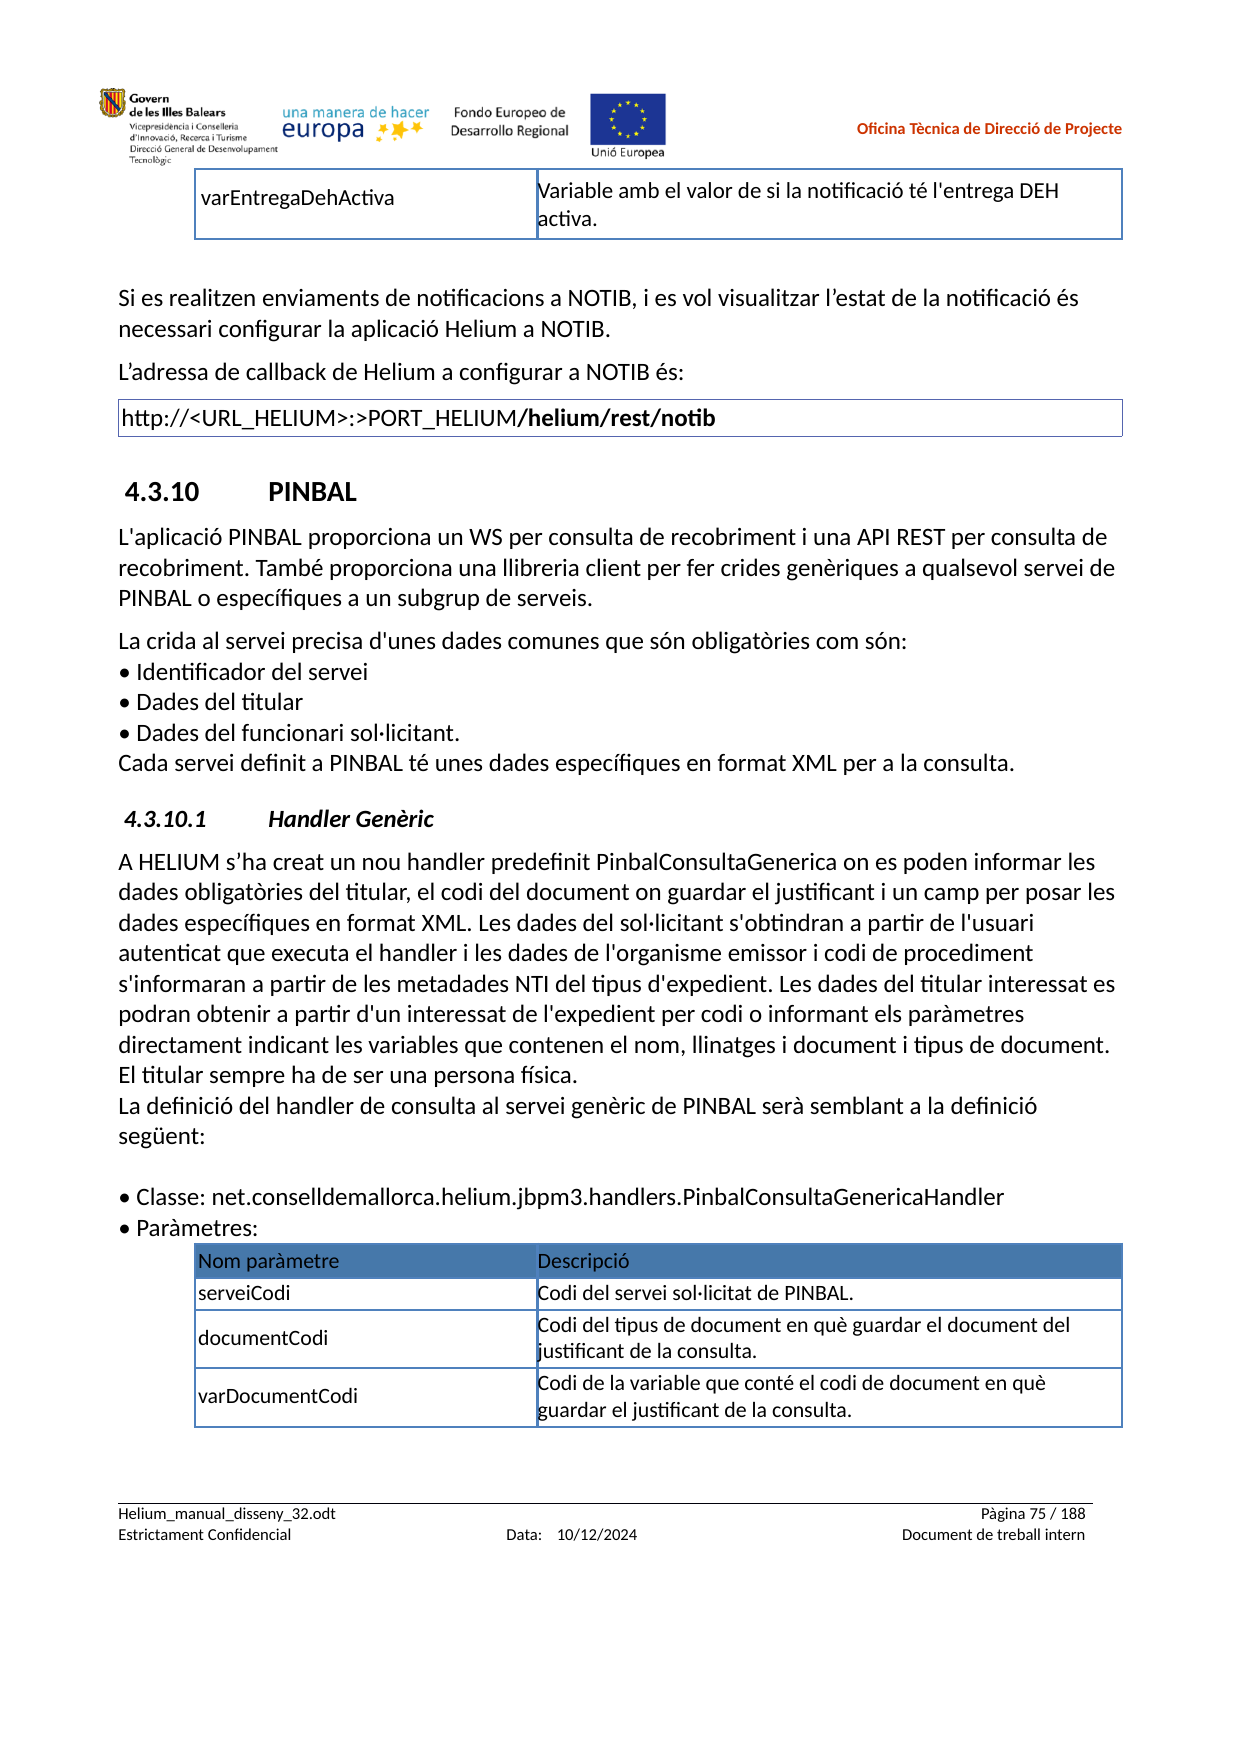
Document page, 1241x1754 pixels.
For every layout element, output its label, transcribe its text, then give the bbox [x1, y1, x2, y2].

text A HELIUM s’ha creat un nou handler predefinit PinbalConsultaGenerica on es poden informar les dades obligatòries del titular, el codi del document on guardar el justificant i un camp per posar les dades específiques en format XML. Les dades del sol·licitant s'obtindran a partir de l'usuari autenticat que executa el handler i les dades de l'organisme emissor i codi de procediment s'informaran a partir de les metadades NTI del tipus d'expedient. Les dades del titular interessat es podran obtenir a partir d'un interessat de l'expedient per codi o informant els paràmetres directament indicant les variables que contenen el nom, llinatges i document i tipus de document. El titular sempre ha de ser una persona física. [118, 846, 1122, 1090]
text • Classe: net.conselldemallorca.helium.jbpm3.handlers.PinbalConsultaGenericaHandler [118, 1182, 1122, 1212]
table_cell Codi del servei sol·licitat de PINBAL. [539, 1279, 1121, 1309]
table_cell Codi del tipus de document en què guardar el document del justificant de la consulta. [539, 1311, 1121, 1367]
text • Identificador del servei [118, 656, 1122, 686]
table_cell serveiCodi [196, 1279, 536, 1309]
table_cell varEntregaDehActiva [196, 170, 536, 237]
text http://<URL_HELIUM>:>PORT_HELIUM/helium/rest/notib [119, 400, 1122, 436]
picture [99, 87, 668, 166]
table_cell varDocumentCodi [196, 1369, 536, 1426]
text • Dades del titular [118, 686, 1122, 717]
text • Paràmetres: [118, 1212, 1122, 1243]
subtitle Handler Genèric [118, 803, 1122, 833]
table_cell documentCodi [196, 1311, 536, 1367]
text Si es realitzen enviaments de notificacions a NOTIB, i es vol visualitzar l’estat de la notificació és necessari configurar la aplicació Helium a NOTIB. [118, 283, 1122, 344]
text Cada servei definit a PINBAL té unes dades específiques en format XML per a la consulta. [118, 747, 1122, 778]
table_cell Variable amb el valor de si la notificació té l'entrega DEH activa. [539, 170, 1121, 237]
text La definició del handler de consulta al servei genèric de PINBAL serà semblant a la definició següent: [118, 1090, 1122, 1151]
text L'aplicació PINBAL proporciona un WS per consulta de recobriment i una API REST per consulta de recobriment. També proporciona una llibreria client per fer crides genèriques a qualsevol servei de PINBAL o específiques a un subgrup de serveis. [118, 521, 1122, 613]
text • Dades del funcionari sol·licitant. [118, 717, 1122, 747]
subtitle PINBAL [118, 473, 1122, 509]
table_header Nom paràmetre [196, 1245, 536, 1277]
table_cell Codi de la variable que conté el codi de document en què guardar el justificant de la consulta. [539, 1369, 1121, 1426]
text La crida al servei precisa d'unes dades comunes que són obligatòries com són: [118, 625, 1122, 656]
text L’adressa de callback de Helium a configurar a NOTIB és: [118, 356, 1122, 387]
table_header Descripció [539, 1245, 1121, 1277]
